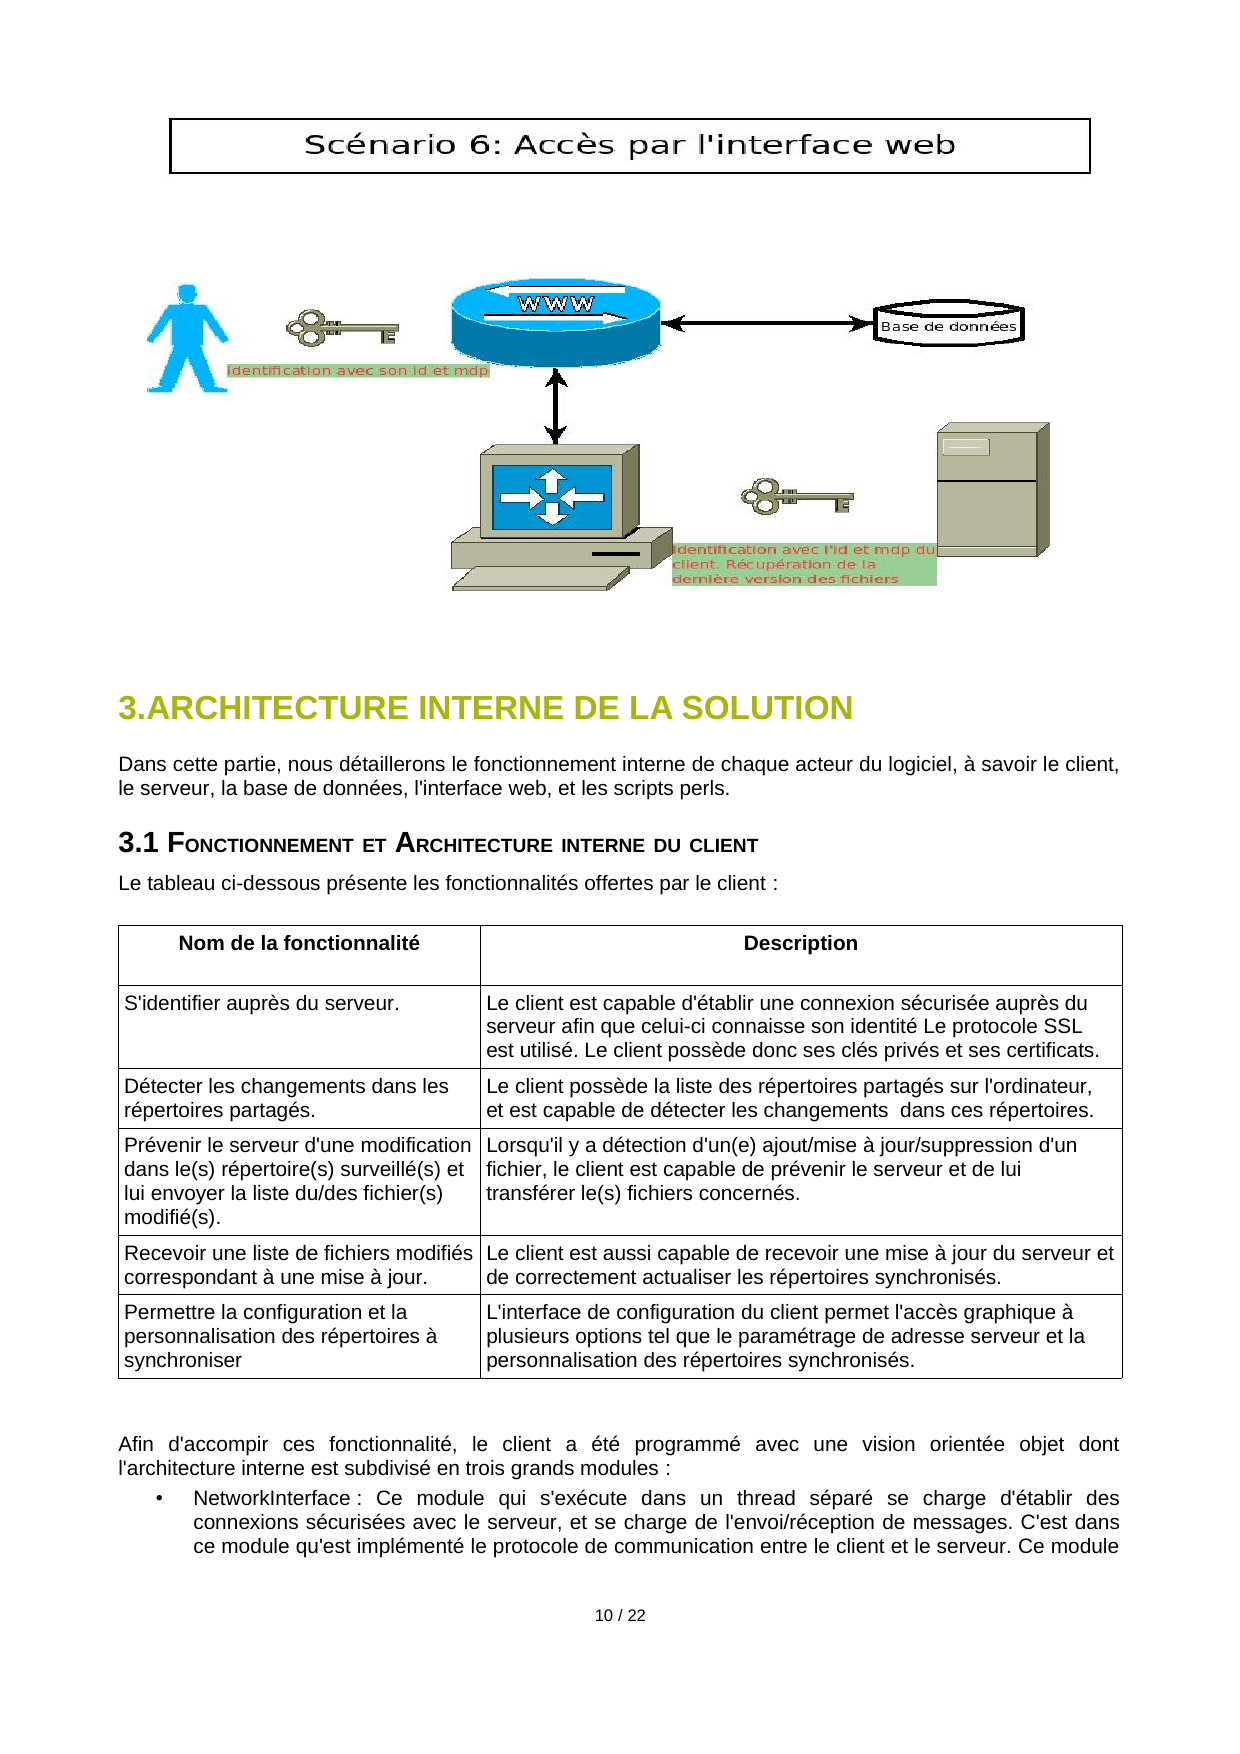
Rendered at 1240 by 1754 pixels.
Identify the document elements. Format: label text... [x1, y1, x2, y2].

table_cell Lorsqu'il y a détection d'un(e) ajout/mise à jour/suppression d'un fichier, le client est capable de prévenir le serveur et de lui transférer le(s) fichiers concernés. [481, 1129, 1122, 1235]
table_header Nom de la fonctionnalité [119, 926, 480, 984]
table_cell Le client est aussi capable de recevoir une mise à jour du serveur et de correctement actualiser les répertoires synchronisés. [481, 1236, 1122, 1294]
picture [147, 118, 1093, 591]
subtitle architecture interne dE LA SOLUTION [118, 688, 1121, 727]
table_cell Prévenir le serveur d'une modification dans le(s) répertoire(s) surveillé(s) et lui envoyer la liste du/des fichier(s) modifié(s). [119, 1129, 480, 1235]
table_cell Le client est capable d'établir une connexion sécurisée auprès du serveur afin que celui-ci connaisse son identité Le protocole SSL est utilisé. Le client possède donc ses clés privés et ses certificats. [481, 986, 1122, 1068]
subtitle Fonctionnement et Architecture interne du client [118, 825, 1121, 858]
table_cell Recevoir une liste de fichiers modifiés correspondant à une mise à jour. [119, 1236, 480, 1294]
list NetworkInterface : Ce module qui s'exécute dans un thread séparé se charge d'établir des connexions sécurisées avec le serveur, et se charge de l'envoi/réception de messages. C'est dans ce module qu'est implémenté le protocole de communication entre le client et le serveur. Ce module [156, 1486, 1121, 1558]
table_cell Détecter les changements dans les répertoires partagés. [119, 1069, 480, 1127]
text Dans cette partie, nous détaillerons le fonctionnement interne de chaque acteur du logiciel, à savoir le client, le serveur, la base de données, l'interface web, et les scripts perls. [118, 752, 1121, 800]
text Afin d'accompir ces fonctionnalité, le client a été programmé avec une vision orientée objet dont l'architecture interne est subdivisé en trois grands modules : [118, 1432, 1121, 1480]
table_cell L'interface de configuration du client permet l'accès graphique à plusieurs options tel que le paramétrage de adresse serveur et la personnalisation des répertoires synchronisés. [481, 1295, 1122, 1378]
table_cell Permettre la configuration et la personnalisation des répertoires à synchroniser [119, 1295, 480, 1378]
table_header Description [481, 926, 1122, 984]
table_cell Le client possède la liste des répertoires partagés sur l'ordinateur, et est capable de détecter les changements dans ces répertoires. [481, 1069, 1122, 1127]
table_cell S'identifier auprès du serveur. [119, 986, 480, 1068]
text Le tableau ci-dessous présente les fonctionnalités offertes par le client : [118, 871, 1121, 895]
